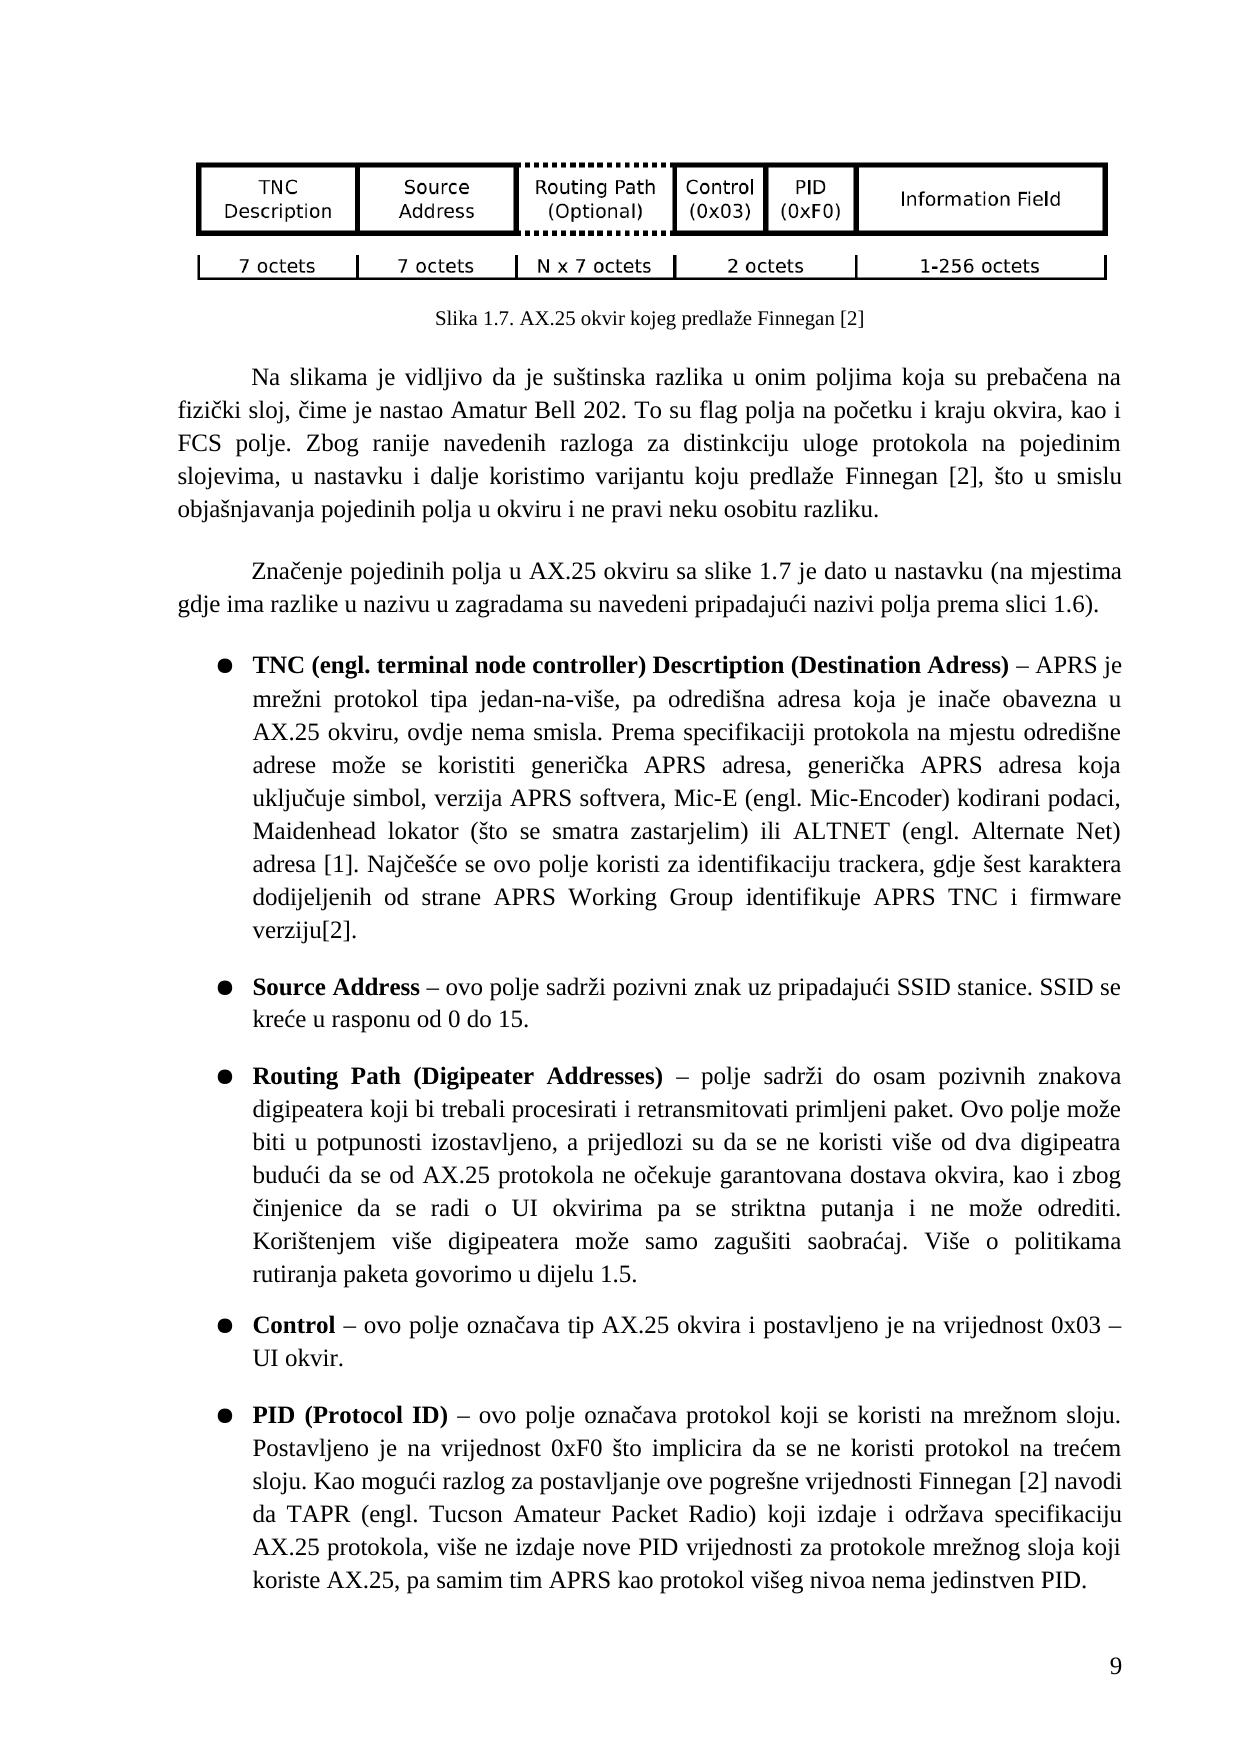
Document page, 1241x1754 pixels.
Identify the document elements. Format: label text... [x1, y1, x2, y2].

text Na slikama je vidljivo da je suštinska razlika u onim poljima koja su prebačena na fizički sloj, čime je nastao Amatur Bell 202. To su flag polja na početku i kraju okvira, kao i FCS polje. Zbog ranije navedenih razloga za distinkciju uloge protokola na pojedinim slojevima, u nastavku i dalje koristimo varijantu koju predlaže Finnegan [2], što u smislu objašnjavanja pojedinih polja u okviru i ne pravi neku osobitu razliku. [177, 362, 1122, 523]
list Routing Path (Digipeater Addresses) – polje sadrži do osam pozivnih znakova digipeatera koji bi trebali procesirati i retransmitovati primljeni paket. Ovo polje može biti u potpunosti izostavljeno, a prijedlozi su da se ne koristi više od dva digipeatra budući da se od AX.25 protokola ne očekuje garantovana dostava okvira, kao i zbog činjenice da se radi o UI okvirima pa se striktna putanja i ne može odrediti. Korištenjem više digipeatera može samo zagušiti saobraćaj. Više o politikama rutiranja paketa govorimo u dijelu 1.5. [215, 1061, 1122, 1288]
list PID (Protocol ID) – ovo polje označava protokol koji se koristi na mrežnom sloju. Postavljeno je na vrijednost 0xF0 što implicira da se ne koristi protokol na trećem sloju. Kao mogući razlog za postavljanje ove pogrešne vrijednosti Finnegan [2] navodi da TAPR (engl. Tucson Amateur Packet Radio) koji izdaje i održava specifikaciju AX.25 protokola, više ne izdaje nove PID vrijednosti za protokole mrežnog sloja koji koriste AX.25, pa samim tim APRS kao protokol višeg nivoa nema jedinstven PID. [215, 1400, 1122, 1594]
picture [177, 147, 1123, 302]
list Source Address – ovo polje sadrži pozivni znak uz pripadajući SSID stanice. SSID se kreće u rasponu od 0 do 15. [215, 972, 1122, 1033]
text Značenje pojedinih polja u AX.25 okviru sa slike 1.7 je dato u nastavku (na mjestima gdje ima razlike u nazivu u zagradama su navedeni pripadajući nazivi polja prema slici 1.6). [177, 556, 1122, 618]
list Control – ovo polje označava tip AX.25 okvira i postavljeno je na vrijednost 0x03 – UI okvir. [215, 1310, 1122, 1372]
text Slika 1.7. AX.25 okvir kojeg predlaže Finnegan [2] [177, 302, 1122, 330]
list TNC (engl. terminal node controller) Descrtiption (Destination Adress) – APRS je mrežni protokol tipa jedan-na-više, pa odredišna adresa koja je inače obavezna u AX.25 okviru, ovdje nema smisla. Prema specifikaciji protokola na mjestu odredišne adrese može se koristiti generička APRS adresa, generička APRS adresa koja uključuje simbol, verzija APRS softvera, Mic-E (engl. Mic-Encoder) kodirani podaci, Maidenhead lokator (što se smatra zastarjelim) ili ALTNET (engl. Alternate Net) adresa [1]. Najčešće se ovo polje koristi za identifikaciju trackera, gdje šest karaktera dodijeljenih od strane APRS Working Group identifikuje APRS TNC i firmware verziju[2]. [215, 651, 1122, 943]
